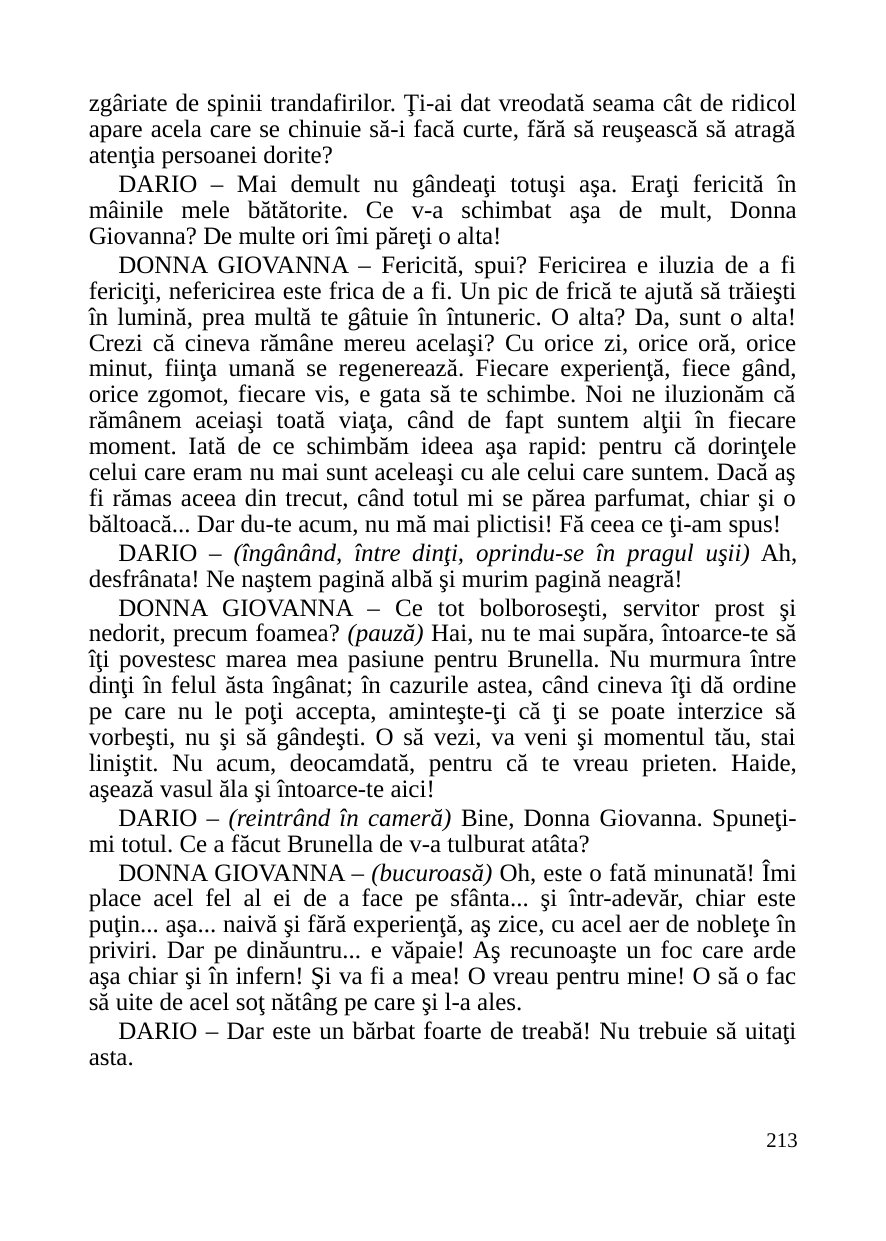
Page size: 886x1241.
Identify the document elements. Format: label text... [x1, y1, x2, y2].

text DONNA GIOVANNA – Ce tot bolboroseşti, servitor prost şi nedorit, precum foamea? (pauză) Hai, nu te mai supăra, întoarce-te să îţi povestesc marea mea pasiune pentru Brunella. Nu murmura între dinţi în felul ăsta îngânat; în cazurile astea, când cineva îţi dă ordine pe care nu le poţi accepta, aminteşte-ţi că ţi se poate interzice să vorbeşti, nu şi să gândeşti. O să vezi, va veni şi momentul tău, stai liniştit. Nu acum, deocamdată, pentru că te vreau prieten. Haide, aşează vasul ăla şi întoarce-te aici! [88, 593, 797, 803]
text DARIO – Mai demult nu gândeaţi totuşi aşa. Eraţi fericită în mâinile mele bătătorite. Ce v-a schimbat aşa de mult, Donna Giovanna? De multe ori îmi păreţi o alta! [88, 169, 797, 250]
text DARIO – Dar este un bărbat foarte de treabă! Nu trebuie să uitaţi asta. [88, 1016, 797, 1071]
text DARIO – (îngânând, între dinţi, oprindu-se în pragul uşii) Ah, desfrânata! Ne naştem pagină albă şi murim pagină neagră! [88, 538, 797, 593]
text DARIO – (reintrând în cameră) Bine, Donna Giovanna. Spuneţi-mi totul. Ce a făcut Brunella de v-a tulburat atâta? [88, 803, 797, 858]
text DONNA GIOVANNA – (bucuroasă) Oh, este o fată minunată! Îmi place acel fel al ei de a face pe sfânta... şi într-adevăr, chiar este puţin... aşa... naivă şi fără experienţă, aş zice, cu acel aer de nobleţe în priviri. Dar pe dinăuntru... e văpaie! Aş recunoaşte un foc care arde aşa chiar şi în infern! Şi va fi a mea! O vreau pentru mine! O să o fac să uite de acel soţ nătâng pe care şi l-a ales. [88, 858, 797, 1016]
text zgâriate de spinii trandafirilor. Ţi-ai dat vreodată seama cât de ridicol apare acela care se chinuie să-i facă curte, fără să reuşească să atragă atenţia persoanei dorite? [88, 88, 797, 169]
text DONNA GIOVANNA – Fericită, spui? Fericirea e iluzia de a fi fericiţi, nefericirea este frica de a fi. Un pic de frică te ajută să trăieşti în lumină, prea multă te gâtuie în întuneric. O alta? Da, sunt o alta! Crezi că cineva rămâne mereu acelaşi? Cu orice zi, orice oră, orice minut, fiinţa umană se regenerează. Fiecare experienţă, fiece gând, orice zgomot, fiecare vis, e gata să te schimbe. Noi ne iluzionăm că rămânem aceiaşi toată viaţa, când de fapt suntem alţii în fiecare moment. Iată de ce schimbăm ideea aşa rapid: pentru că dorinţele celui care eram nu mai sunt aceleaşi cu ale celui care suntem. Dacă aş fi rămas aceea din trecut, când totul mi se părea parfumat, chiar şi o băltoacă... Dar du-te acum, nu mă mai plictisi! Fă ceea ce ţi-am spus! [88, 250, 797, 538]
